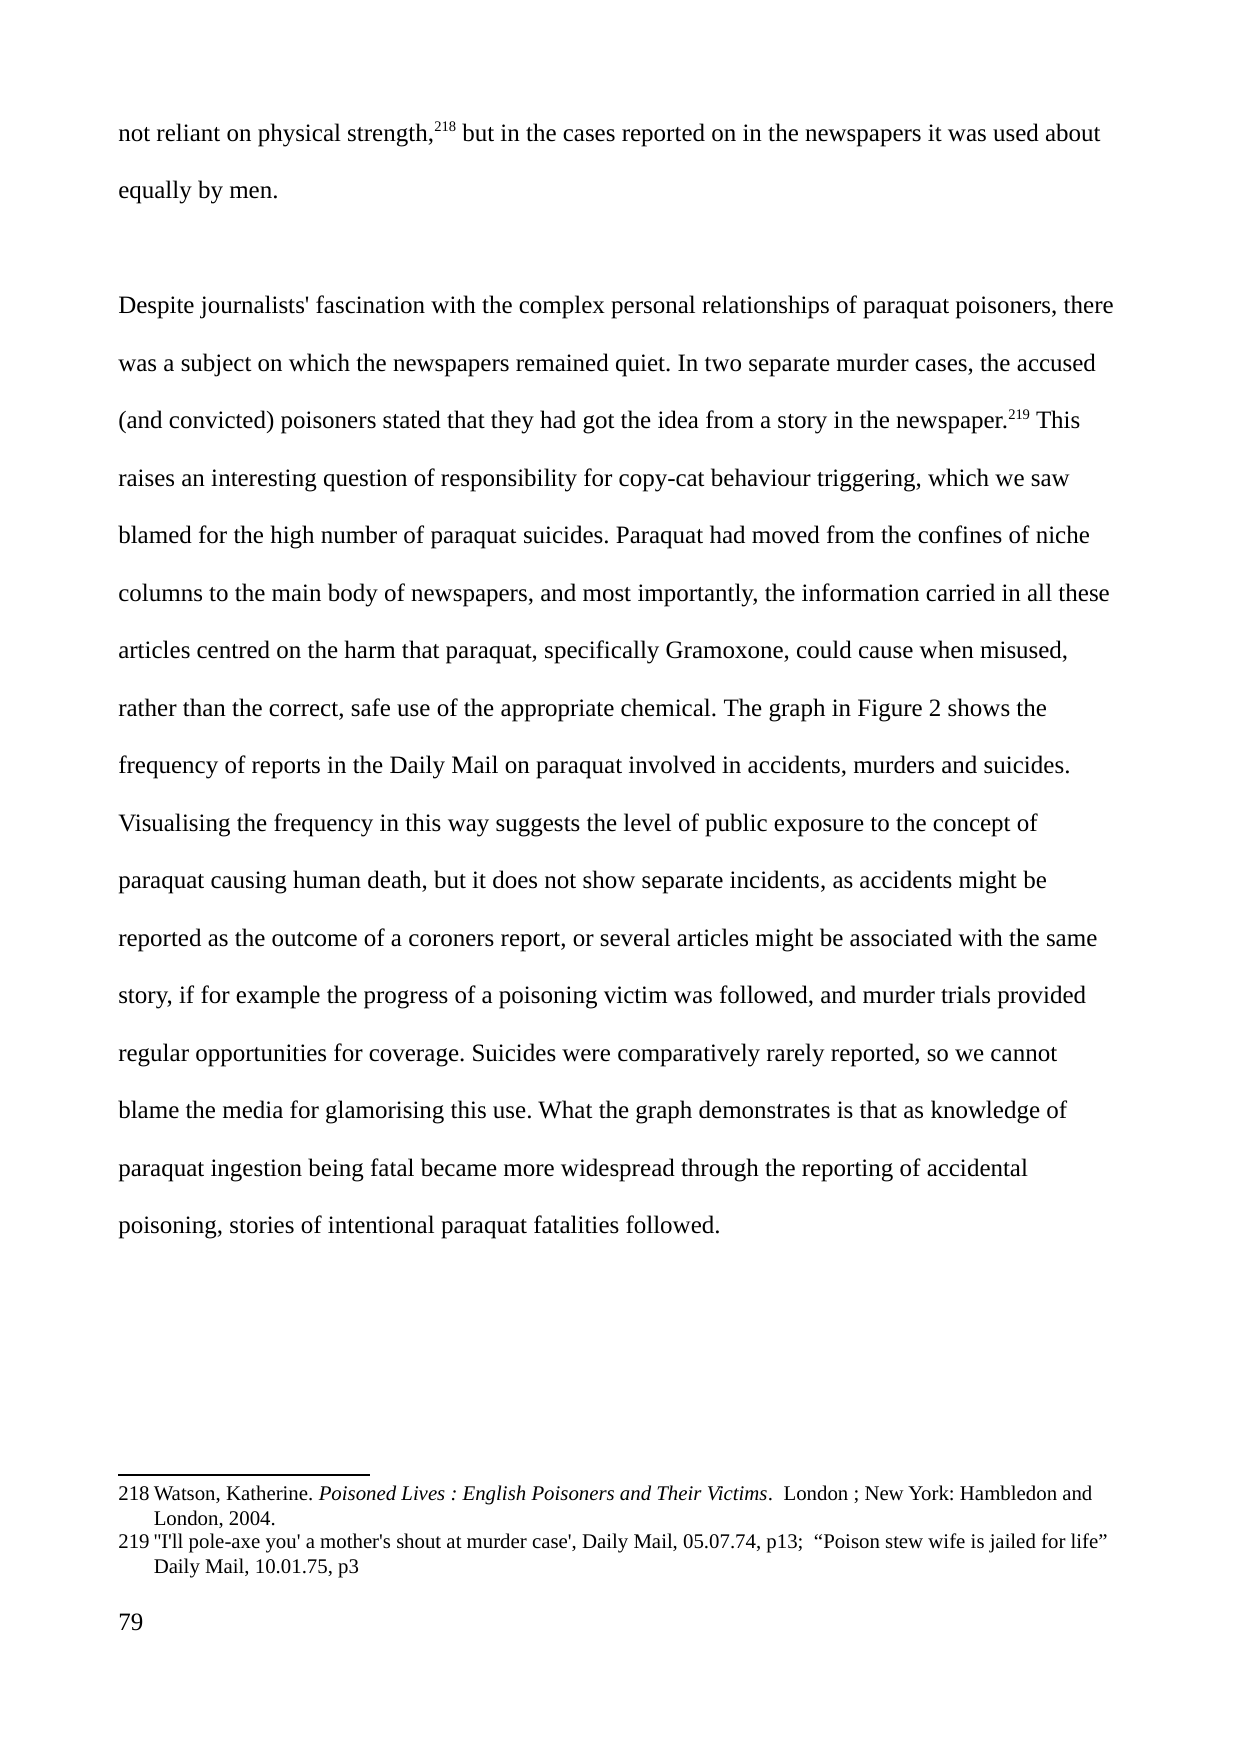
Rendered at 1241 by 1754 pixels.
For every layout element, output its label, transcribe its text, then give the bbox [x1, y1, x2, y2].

text Watson, Katherine. Poisoned Lives : English Poisoners and Their Victims. London ; New York: Hambledon and London, 2004. [118, 1481, 1122, 1529]
text Despite journalists' fascination with the complex personal relationships of paraquat poisoners, there was a subject on which the newspapers remained quiet. In two separate murder cases, the accused (and convicted) poisoners stated that they had got the idea from a story in the newspaper. This raises an interesting question of responsibility for copy-cat behaviour triggering, which we saw blamed for the high number of paraquat suicides. Paraquat had moved from the confines of niche columns to the main body of newspapers, and most importantly, the information carried in all these articles centred on the harm that paraquat, specifically Gramoxone, could cause when misused, rather than the correct, safe use of the appropriate chemical. The graph in Figure 2 shows the frequency of reports in the Daily Mail on paraquat involved in accidents, murders and suicides. Visualising the frequency in this way suggests the level of public exposure to the concept of paraquat causing human death, but it does not show separate incidents, as accidents might be reported as the outcome of a coroners report, or several articles might be associated with the same story, if for example the progress of a poisoning victim was followed, and murder trials provided regular opportunities for coverage. Suicides were comparatively rarely reported, so we cannot blame the media for glamorising this use. What the graph demonstrates is that as knowledge of paraquat ingestion being fatal became more widespread through the reporting of accidental poisoning, stories of intentional paraquat fatalities followed. [118, 291, 1122, 1239]
text not reliant on physical strength, but in the cases reported on in the newspapers it was used about equally by men. [118, 118, 1122, 204]
text ''I'll pole-axe you' a mother's shout at murder case', Daily Mail, 05.07.74, p13; “Poison stew wife is jailed for life” Daily Mail, 10.01.75, p3 [118, 1529, 1122, 1578]
